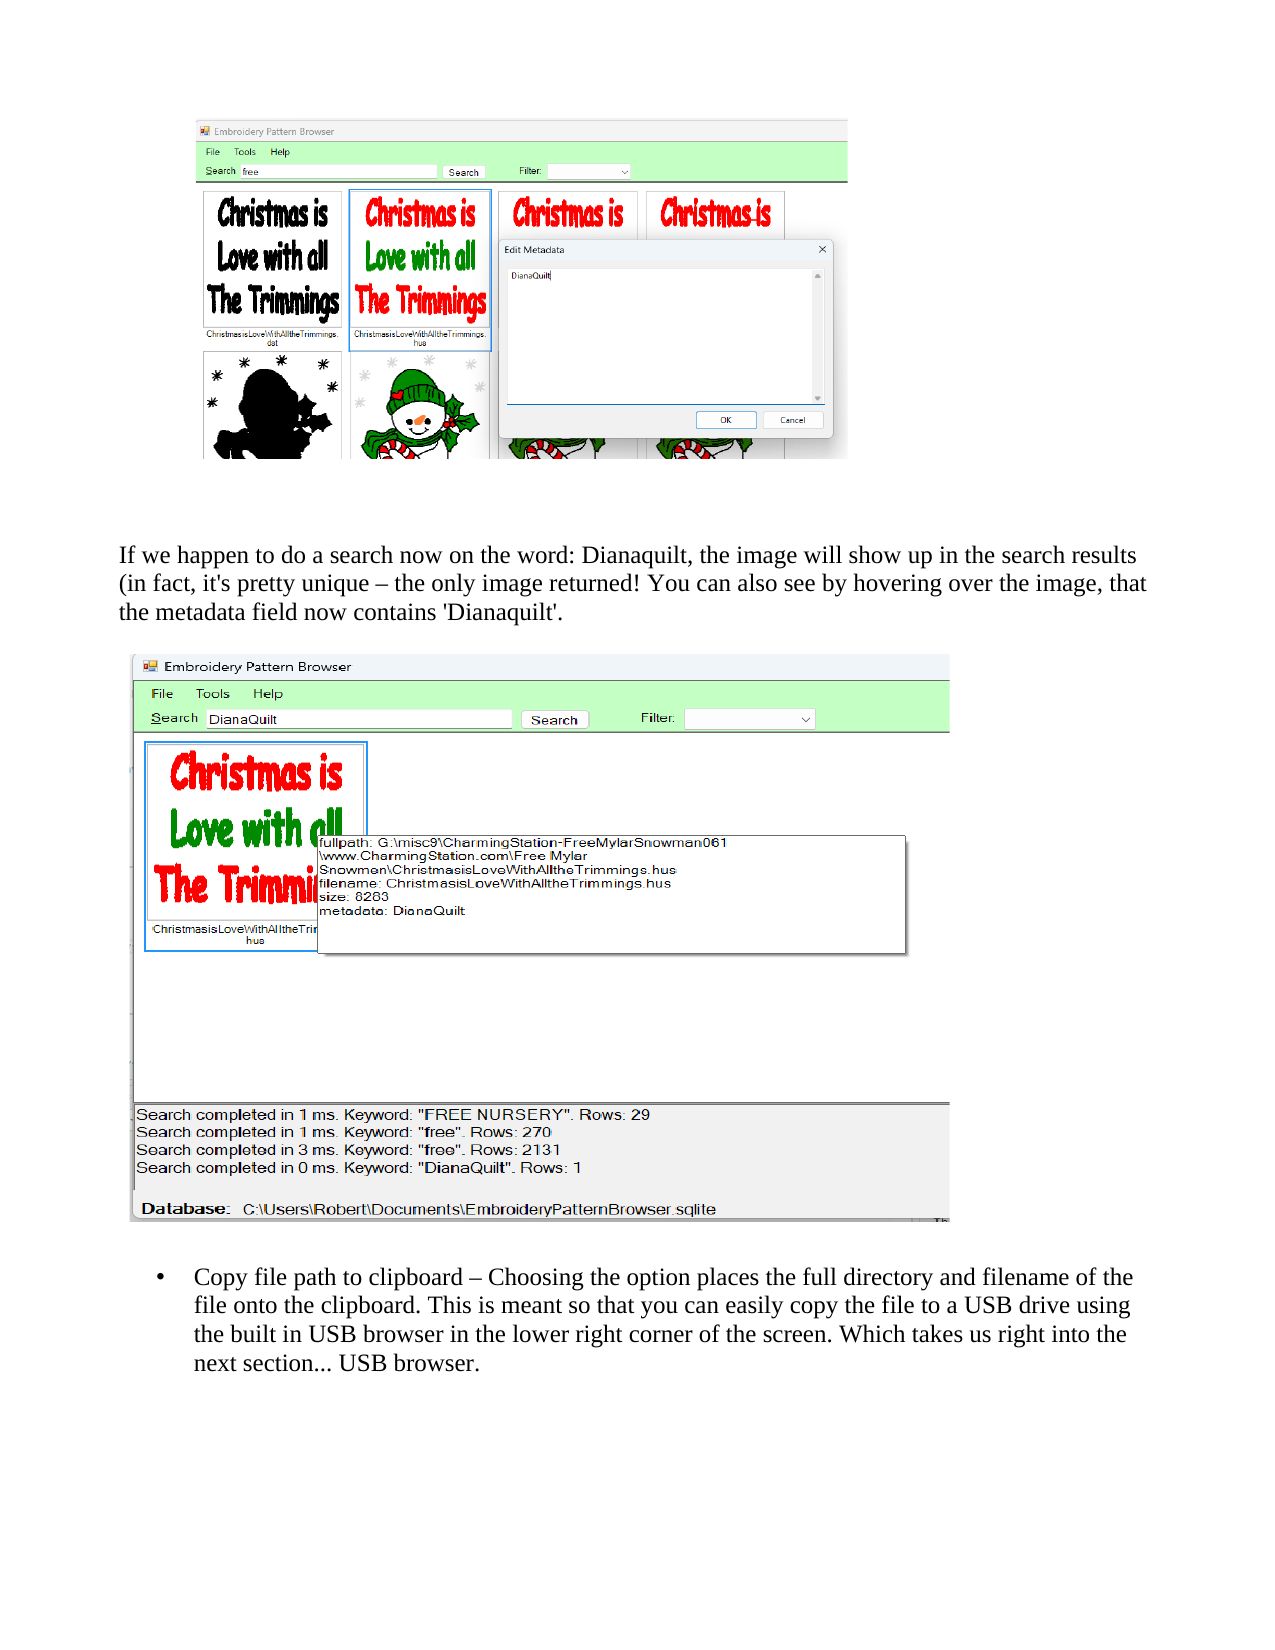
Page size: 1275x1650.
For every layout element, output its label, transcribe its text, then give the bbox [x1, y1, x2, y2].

picture [195, 118, 848, 459]
picture [129, 654, 950, 1222]
list Copy file path to clipboard – Choosing the option places the full directory and filename of the file onto the clipboard. This is meant so that you can easily copy the file to a USB drive using the built in USB browser in the lower right corner of the screen. Which takes us right into the next section... USB browser. [156, 1262, 1156, 1377]
text If we happen to do a search now on the word: Dianaquilt, the image will show up in the search results (in fact, it's pretty unique – the only image returned! You can also see by hovering over the image, that the metadata field now contains 'Dianaquilt'. [118, 540, 1156, 626]
